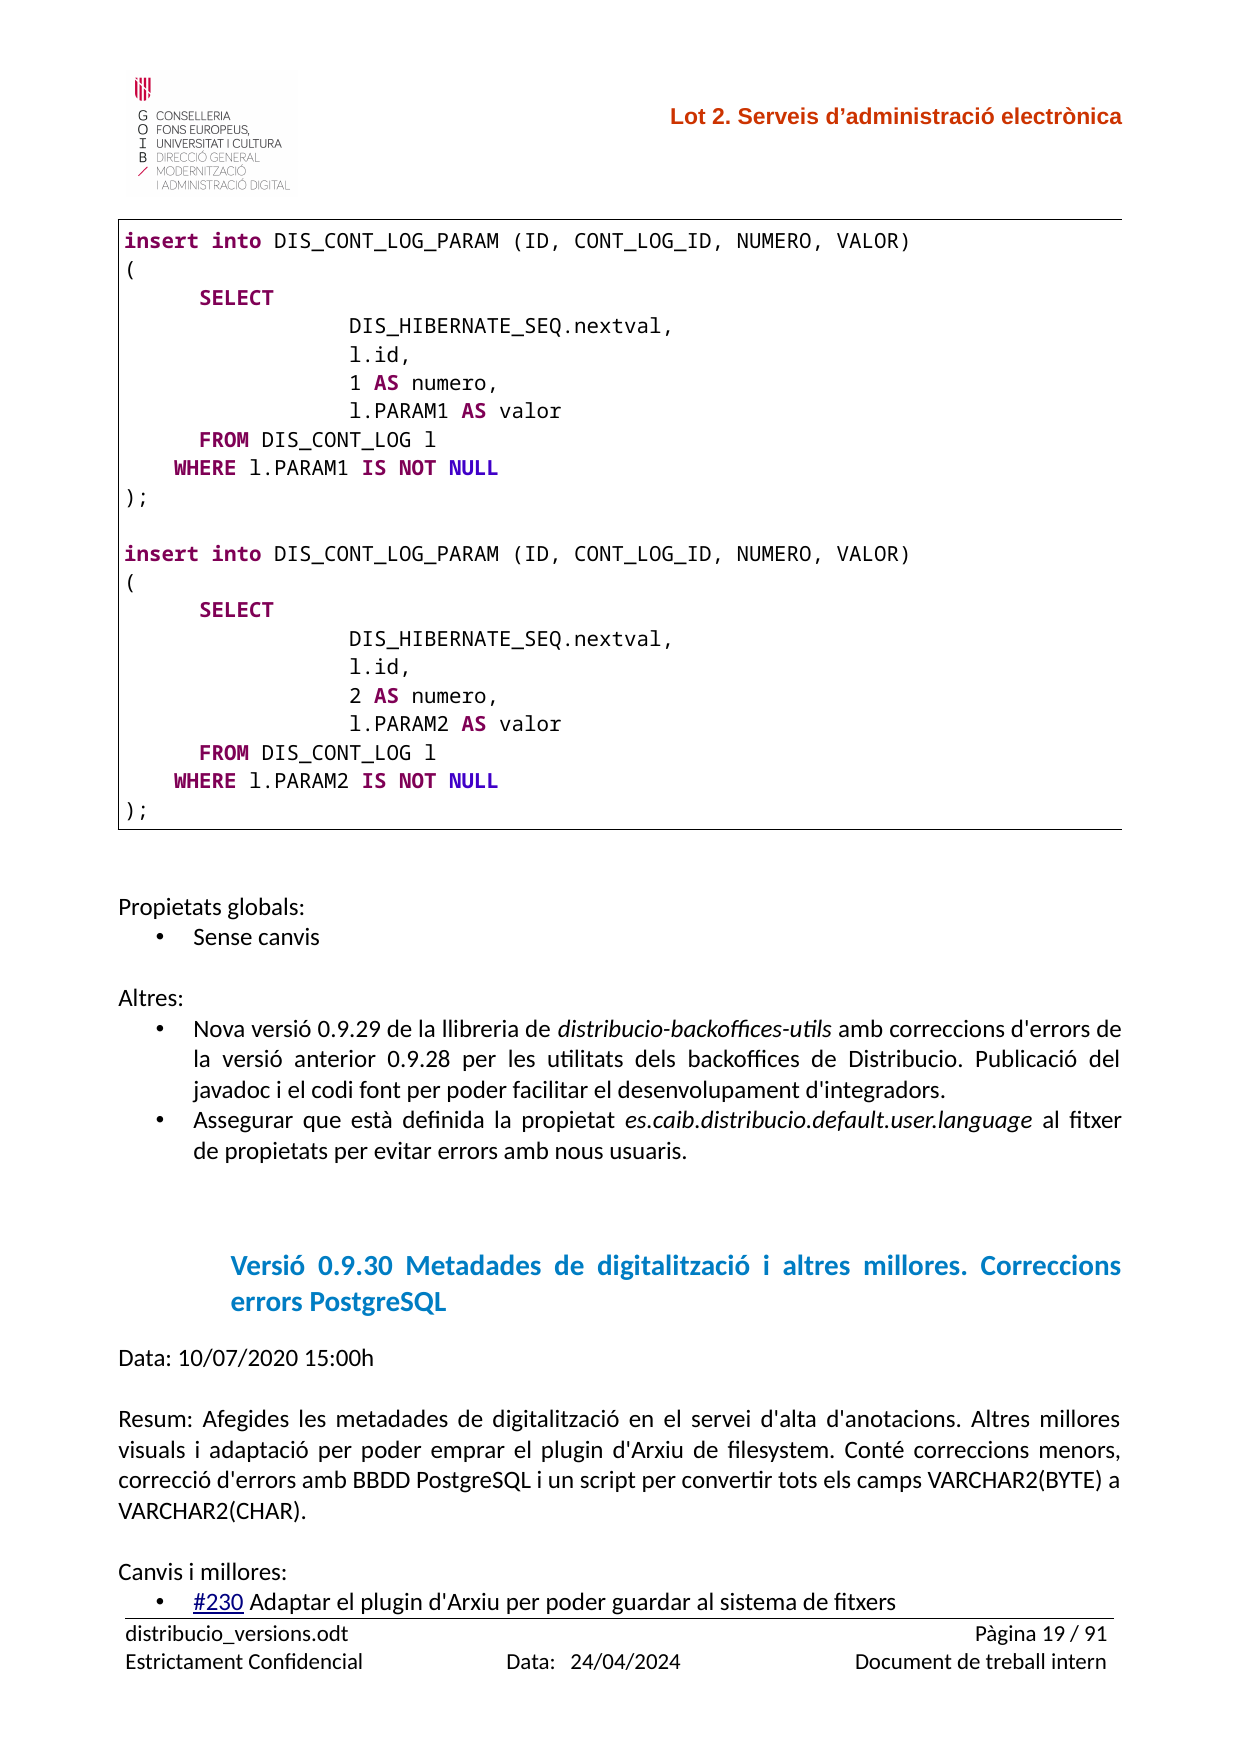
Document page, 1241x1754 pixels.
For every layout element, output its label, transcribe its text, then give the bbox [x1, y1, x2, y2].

picture [126, 70, 299, 197]
text Altres: [118, 982, 1122, 1013]
text Propietats globals: [118, 891, 1122, 921]
subtitle Versió 0.9.30 Metadades de digitalització i altres millores. Correccions errors PostgreSQL [153, 1247, 1122, 1318]
table_header insert into DIS_CONT_LOG_PARAM (ID, CONT_LOG_ID, NUMERO, VALOR) ( SELECT DIS_HIBERNATE_SEQ.nextval, l.id, 1 AS numero, l.PARAM1 AS valor FROM DIS_CONT_LOG l WHERE l.PARAM1 IS NOT NULL ); insert into DIS_CONT_LOG_PARAM (ID, CONT_LOG_ID, NUMERO, VALOR) ( SELECT DIS_HIBERNATE_SEQ.nextval, l.id, 2 AS numero, l.PARAM2 AS valor FROM DIS_CONT_LOG l WHERE l.PARAM2 IS NOT NULL ); [119, 220, 1122, 829]
text Canvis i millores: [118, 1556, 1122, 1586]
list Sense canvis [156, 921, 1122, 952]
text Resum: Afegides les metadades de digitalització en el servei d'alta d'anotacions. Altres millores visuals i adaptació per poder emprar el plugin d'Arxiu de filesystem. Conté correccions menors, correcció d'errors amb BBDD PostgreSQL i un script per convertir tots els camps VARCHAR2(BYTE) a VARCHAR2(CHAR). [118, 1403, 1122, 1525]
list #230 Adaptar el plugin d'Arxiu per poder guardar al sistema de fitxers [156, 1586, 1122, 1617]
list Assegurar que està definida la propietat es.caib.distribucio.default.user.language al fitxer de propietats per evitar errors amb nous usuaris. [156, 1104, 1122, 1166]
list Nova versió 0.9.29 de la llibreria de distribucio-backoffices-utils amb correccions d'errors de la versió anterior 0.9.28 per les utilitats dels backoffices de Distribucio. Publicació del javadoc i el codi font per poder facilitar el desenvolupament d'integradors. [156, 1013, 1122, 1104]
text Data: 10/07/2020 15:00h [118, 1342, 1122, 1373]
